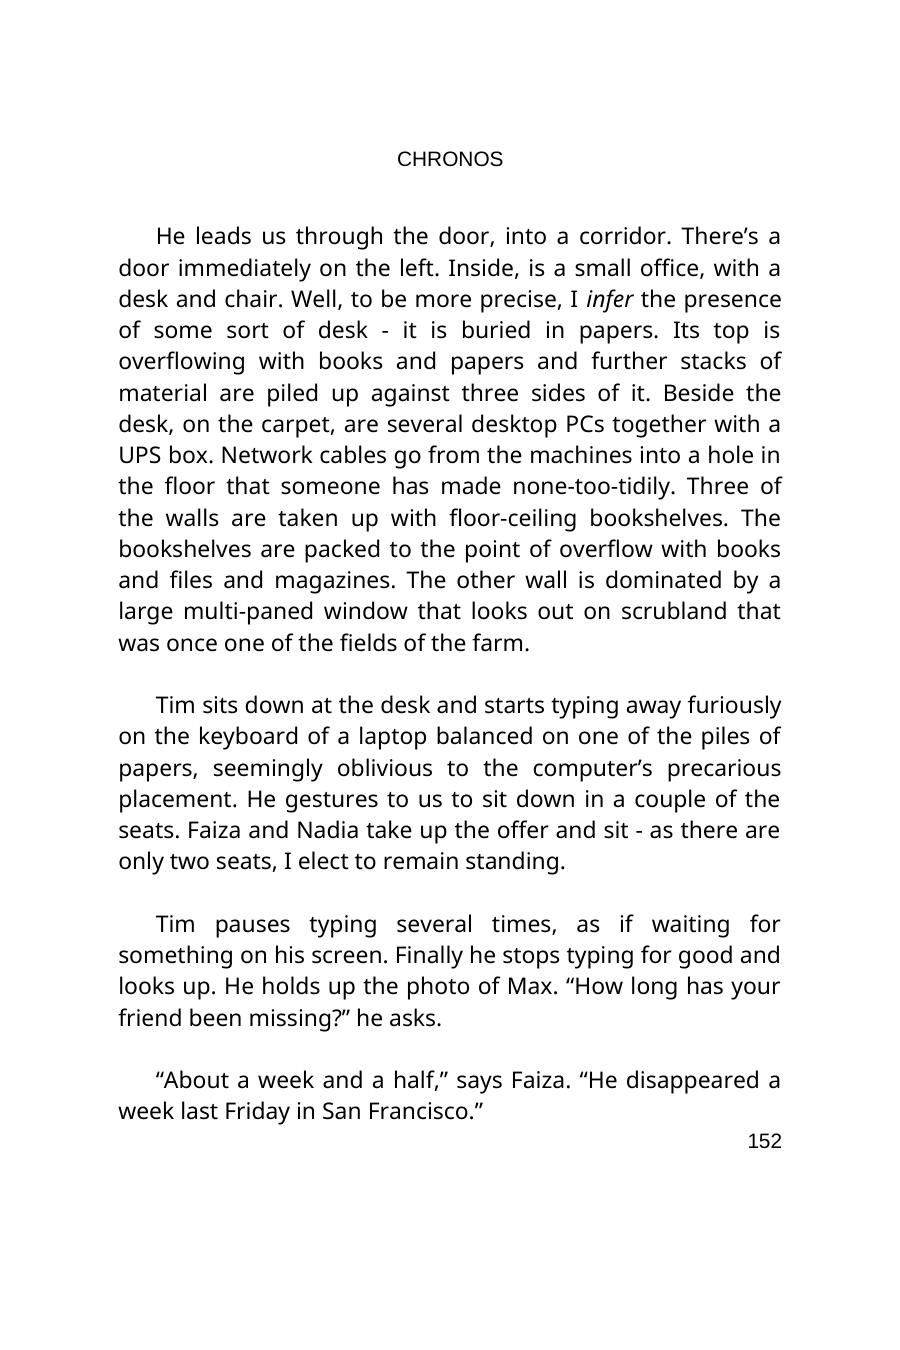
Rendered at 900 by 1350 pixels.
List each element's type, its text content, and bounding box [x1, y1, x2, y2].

text Tim pauses typing several times, as if waiting for something on his screen. Finally he stops typing for good and looks up. He holds up the photo of Max. “How long has your friend been missing?” he asks. [118, 908, 782, 1033]
text Tim sits down at the desk and starts typing away furiously on the keyboard of a laptop balanced on one of the piles of papers, seemingly oblivious to the computer’s precarious placement. He gestures to us to sit down in a couple of the seats. Faiza and Nadia take up the offer and sit - as there are only two seats, I elect to remain standing. [118, 689, 782, 876]
text “About a week and a half,” says Faiza. “He disappeared a week last Friday in San Francisco.” [118, 1064, 782, 1126]
text He leads us through the door, into a corridor. There’s a door immediately on the left. Inside, is a small office, with a desk and chair. Well, to be more precise, I infer the presence of some sort of desk - it is buried in papers. Its top is overflowing with books and papers and further stacks of material are piled up against three sides of it. Beside the desk, on the carpet, are several desktop PCs together with a UPS box. Network cables go from the machines into a hole in the floor that someone has made none-too-tidily. Three of the walls are taken up with floor-ceiling bookshelves. The bookshelves are packed to the point of overflow with books and files and magazines. The other wall is dominated by a large multi-paned window that looks out on scrubland that was once one of the fields of the farm. [118, 220, 782, 658]
